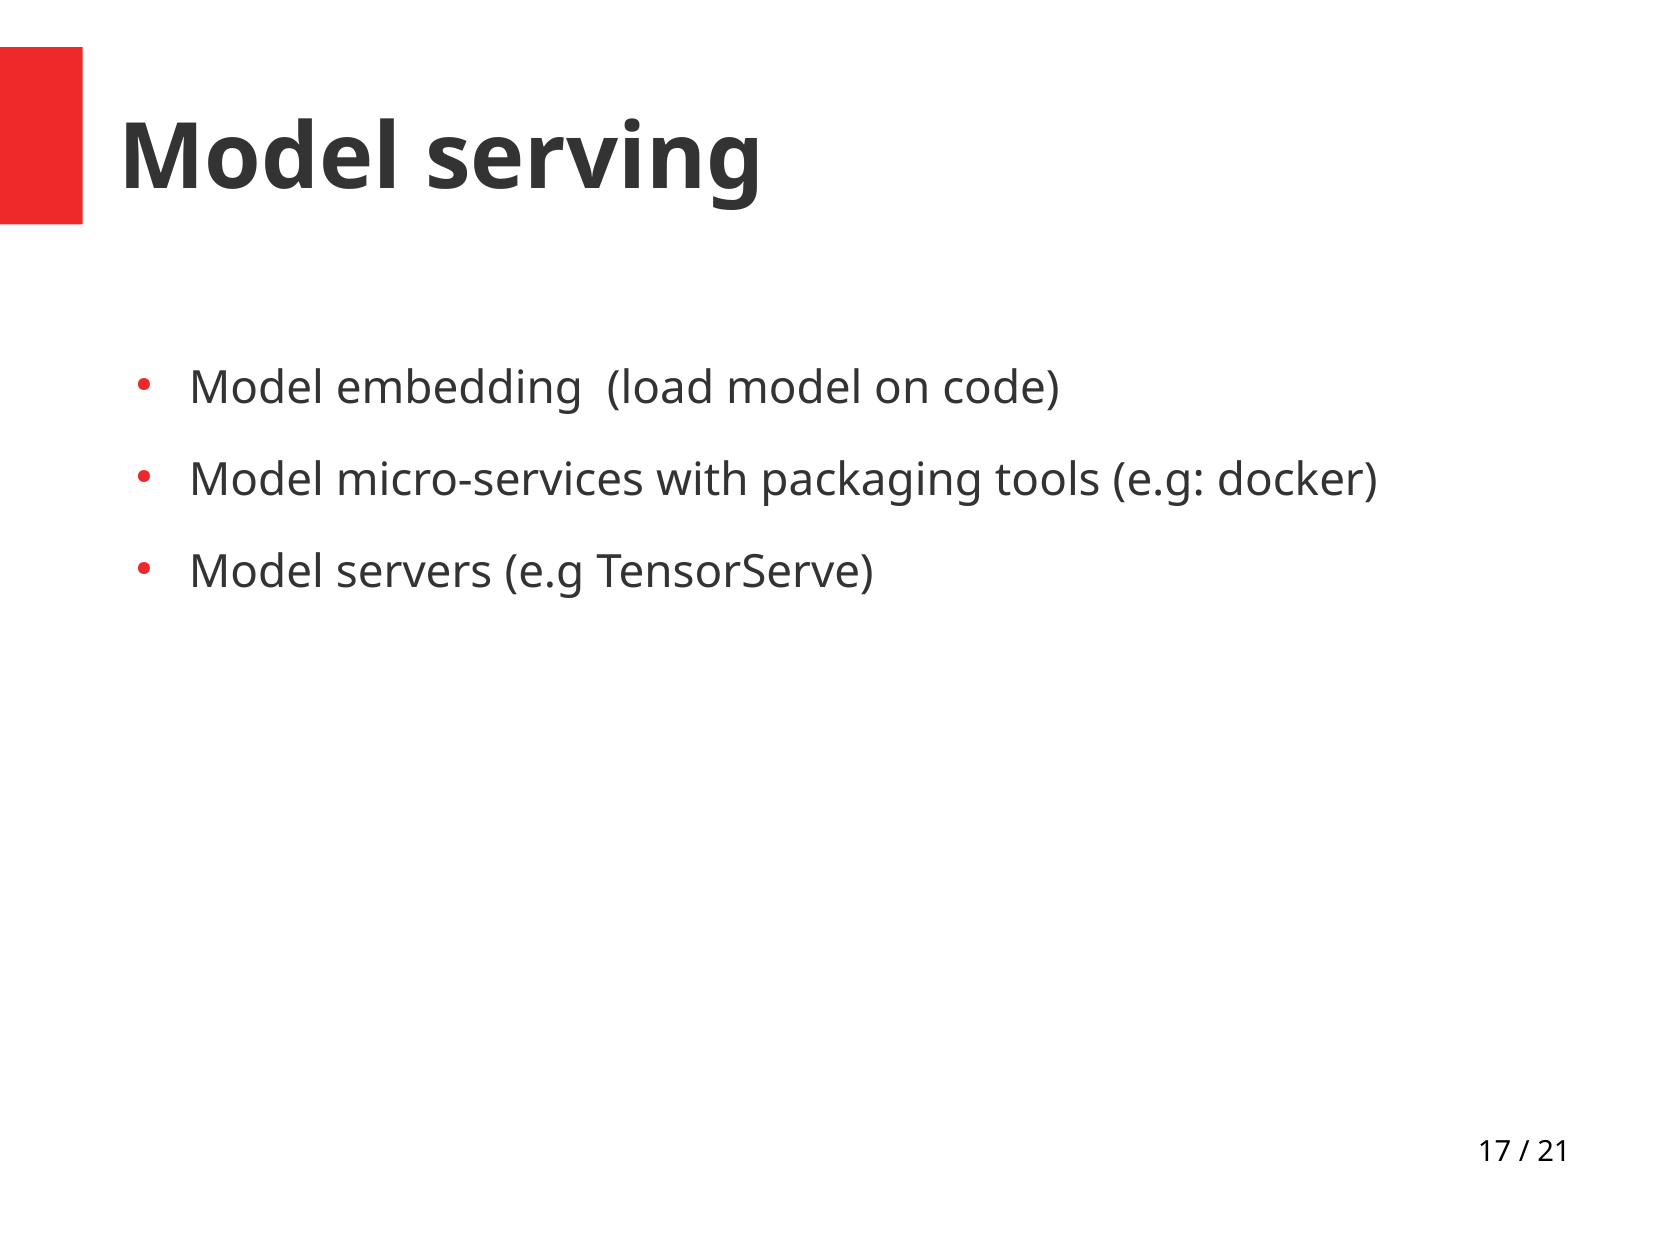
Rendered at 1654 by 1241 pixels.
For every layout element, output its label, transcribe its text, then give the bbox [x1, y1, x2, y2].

list Model embedding (load model on code) Model micro-services with packaging tools (e.g: docker) Model servers (e.g TensorServe) [118, 354, 1536, 591]
title Model serving [118, 49, 1571, 257]
